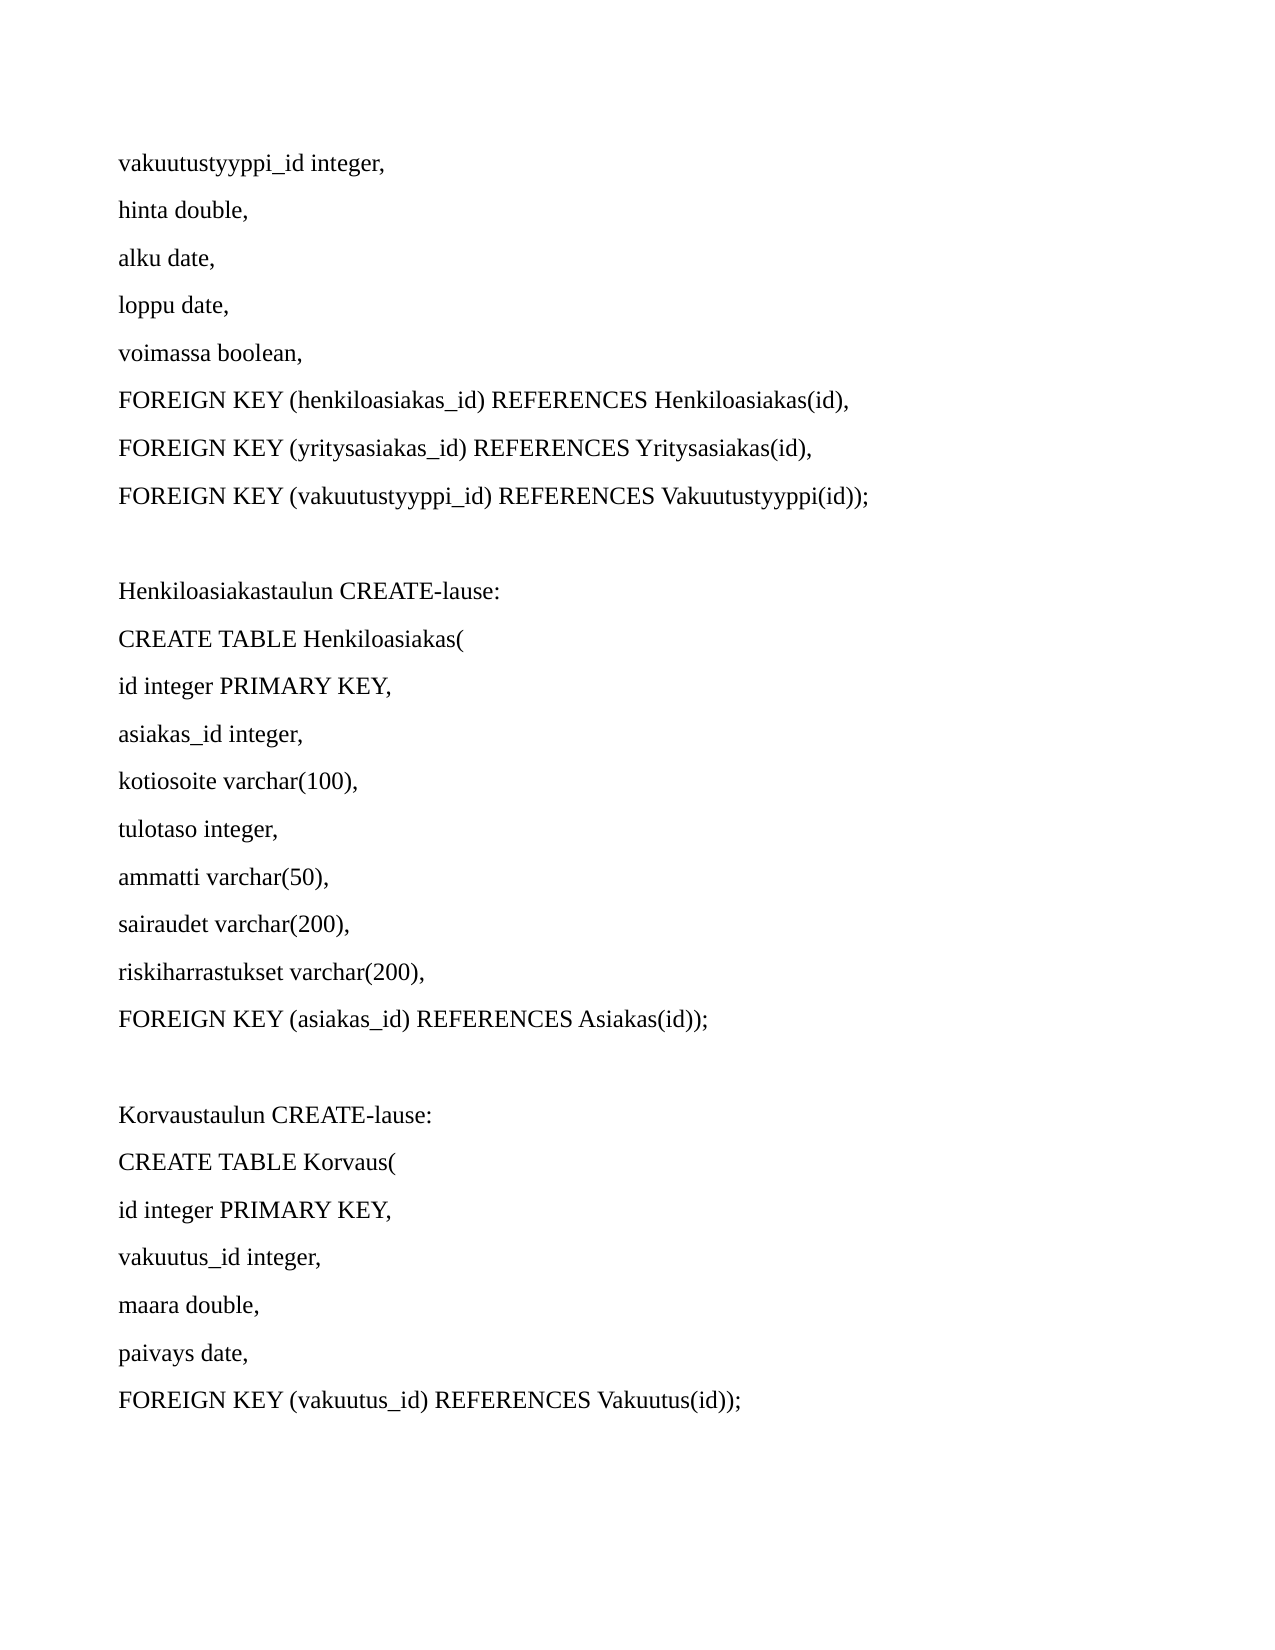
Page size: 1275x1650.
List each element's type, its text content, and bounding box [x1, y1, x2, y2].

text FOREIGN KEY (vakuutustyyppi_id) REFERENCES Vakuutustyyppi(id)); [118, 481, 1157, 509]
text ammatti varchar(50), [118, 862, 1157, 890]
text FOREIGN KEY (yritysasiakas_id) REFERENCES Yritysasiakas(id), [118, 433, 1157, 462]
text kotiosoite varchar(100), [118, 766, 1157, 795]
text voimassa boolean, [118, 338, 1157, 367]
text CREATE TABLE Henkiloasiakas( [118, 624, 1157, 652]
text Henkiloasiakastaulun CREATE-lause: [118, 576, 1157, 605]
text loppu date, [118, 290, 1157, 319]
text riskiharrastukset varchar(200), [118, 957, 1157, 986]
text paivays date, [118, 1338, 1157, 1366]
text tulotaso integer, [118, 814, 1157, 843]
text asiakas_id integer, [118, 719, 1157, 748]
text vakuutus_id integer, [118, 1242, 1157, 1271]
text hinta double, [118, 195, 1157, 224]
text FOREIGN KEY (vakuutus_id) REFERENCES Vakuutus(id)); [118, 1385, 1157, 1414]
text CREATE TABLE Korvaus( [118, 1147, 1157, 1176]
text vakuutustyyppi_id integer, [118, 148, 1157, 176]
text id integer PRIMARY KEY, [118, 1195, 1157, 1224]
text id integer PRIMARY KEY, [118, 671, 1157, 700]
text Korvaustaulun CREATE-lause: [118, 1100, 1157, 1128]
text FOREIGN KEY (asiakas_id) REFERENCES Asiakas(id)); [118, 1004, 1157, 1033]
text sairaudet varchar(200), [118, 909, 1157, 938]
text FOREIGN KEY (henkiloasiakas_id) REFERENCES Henkiloasiakas(id), [118, 386, 1157, 414]
text alku date, [118, 243, 1157, 272]
text maara double, [118, 1290, 1157, 1319]
